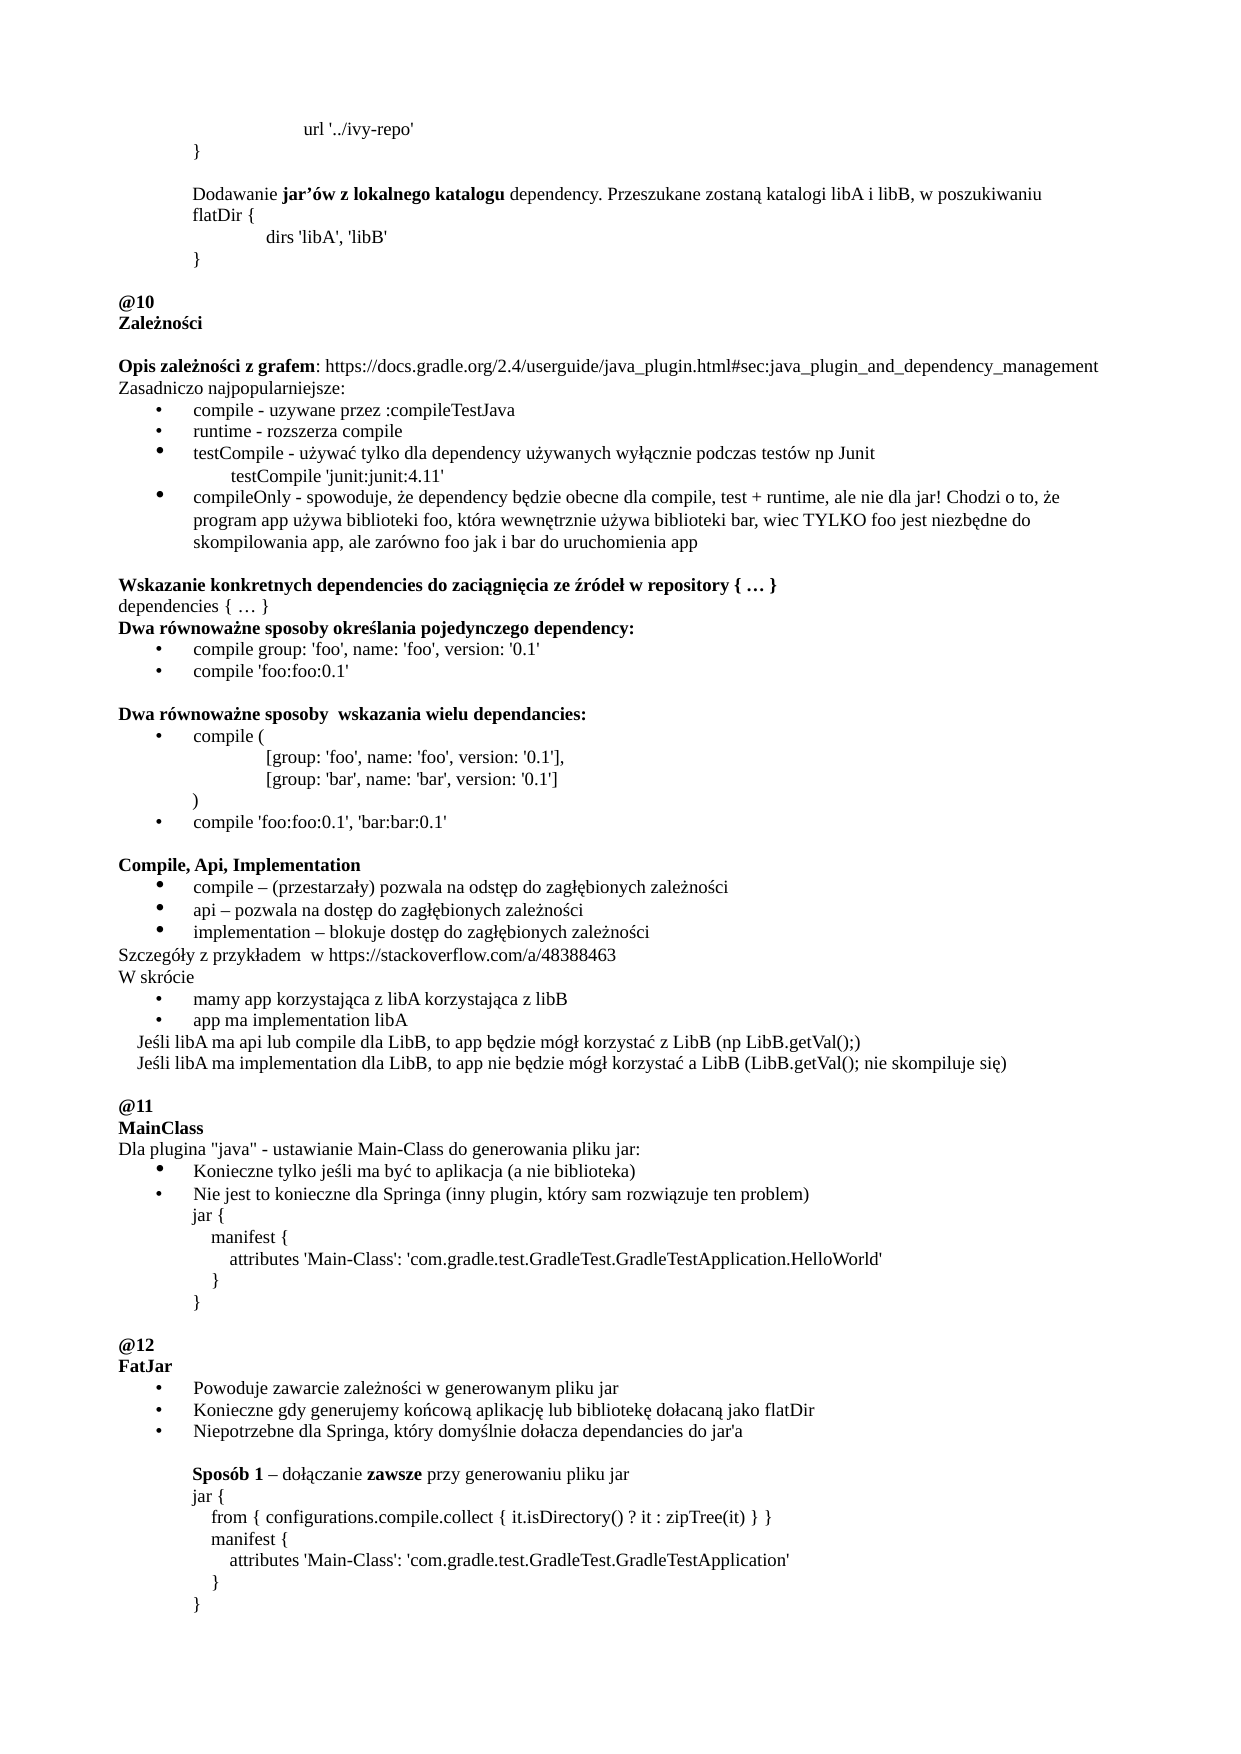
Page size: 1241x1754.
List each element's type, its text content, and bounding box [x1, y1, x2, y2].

text attributes 'Main-Class': 'com.gradle.test.GradleTest.GradleTestApplication.HelloWorld' [118, 1247, 1122, 1269]
text Zależności [118, 312, 1122, 334]
list compile 'foo:foo:0.1', 'bar:bar:0.1' [156, 811, 1122, 832]
text Dwa równoważne sposoby wskazania wielu dependancies: [118, 703, 1122, 724]
text W skrócie [118, 966, 1122, 987]
text ) [118, 789, 1122, 811]
text flatDir { [118, 204, 1122, 226]
text Opis zależności z grafem: https://docs.gradle.org/2.4/userguide/java_plugin.html#sec:java_plugin_and_dependency_management [118, 355, 1122, 377]
text Dla plugina "java" - ustawianie Main-Class do generowania pliku jar: [118, 1138, 1122, 1160]
list app ma implementation libA [156, 1009, 1122, 1031]
text @11 [118, 1095, 1122, 1117]
text Dodawanie jar’ów z lokalnego katalogu dependency. Przeszukane zostaną katalogi libA i libB, w poszukiwaniu [118, 183, 1122, 204]
list url '../ivy-repo' [266, 118, 1122, 140]
text Szczegóły z przykładem w https://stackoverflow.com/a/48388463 [118, 944, 1122, 966]
text FatJar [118, 1355, 1122, 1377]
text Jeśli libA ma api lub compile dla LibB, to app będzie mógł korzystać z LibB (np LibB.getVal();) [118, 1031, 1122, 1052]
text } [118, 247, 1122, 269]
list implementation – blokuje dostęp do zagłębionych zależności [156, 921, 1122, 944]
text attributes 'Main-Class': 'com.gradle.test.GradleTest.GradleTestApplication' [118, 1549, 1122, 1571]
list compile group: 'foo', name: 'foo', version: '0.1' [156, 638, 1122, 660]
text } [118, 1269, 1122, 1291]
list Konieczne tylko jeśli ma być to aplikacja (a nie biblioteka) [156, 1160, 1122, 1183]
list compile ( [156, 724, 1122, 746]
text Wskazanie konkretnych dependencies do zaciągnięcia ze źródeł w repository { … } [118, 574, 1122, 595]
text } [118, 1592, 1122, 1614]
list compile - uzywane przez :compileTestJava [156, 398, 1122, 420]
text jar { [118, 1204, 1122, 1226]
text MainClass [118, 1117, 1122, 1138]
list testCompile - używać tylko dla dependency używanych wyłącznie podczas testów np Junit [156, 442, 1122, 464]
text Jeśli libA ma implementation dla LibB, to app nie będzie mógł korzystać a LibB (LibB.getVal(); nie skompiluje się) [118, 1052, 1122, 1074]
text @12 [118, 1334, 1122, 1355]
text } [118, 1291, 1122, 1312]
list mamy app korzystająca z libA korzystająca z libB [156, 987, 1122, 1009]
list testCompile 'junit:junit:4.11' [193, 464, 1122, 486]
text Sposób 1 – dołączanie zawsze przy generowaniu pliku jar [118, 1463, 1122, 1485]
text Dwa równoważne sposoby określania pojedynczego dependency: [118, 617, 1122, 638]
text @10 [118, 291, 1122, 312]
list Niepotrzebne dla Springa, który domyślnie dołacza dependancies do jar'a [156, 1420, 1122, 1442]
text manifest { [118, 1528, 1122, 1549]
list Powoduje zawarcie zależności w generowanym pliku jar [156, 1377, 1122, 1398]
text [group: 'foo', name: 'foo', version: '0.1'], [118, 746, 1122, 768]
text dirs 'libA', 'libB' [118, 226, 1122, 247]
text } [118, 1571, 1122, 1592]
text from { configurations.compile.collect { it.isDirectory() ? it : zipTree(it) } } [118, 1506, 1122, 1528]
list Konieczne gdy generujemy końcową aplikację lub bibliotekę dołacaną jako flatDir [156, 1398, 1122, 1420]
text } [118, 140, 1122, 161]
list Nie jest to konieczne dla Springa (inny plugin, który sam rozwiązuje ten problem) [156, 1183, 1122, 1204]
text manifest { [118, 1226, 1122, 1247]
list compile 'foo:foo:0.1' [156, 660, 1122, 681]
text dependencies { … } [118, 595, 1122, 617]
list runtime - rozszerza compile [156, 420, 1122, 442]
text Compile, Api, Implementation [118, 854, 1122, 876]
list compile – (przestarzały) pozwala na odstęp do zagłębionych zależności [156, 876, 1122, 898]
text jar { [118, 1485, 1122, 1506]
text Zasadniczo najpopularniejsze: [118, 377, 1122, 398]
list compileOnly - spowoduje, że dependency będzie obecne dla compile, test + runtime, ale nie dla jar! Chodzi o to, że program app używa biblioteki foo, która wewnętrznie używa biblioteki bar, wiec TYLKO foo jest niezbędne do skompilowania app, ale zarówno foo jak i bar do uruchomienia app [156, 486, 1122, 552]
list api – pozwala na dostęp do zagłębionych zależności [156, 898, 1122, 921]
text [group: 'bar', name: 'bar', version: '0.1'] [118, 768, 1122, 789]
